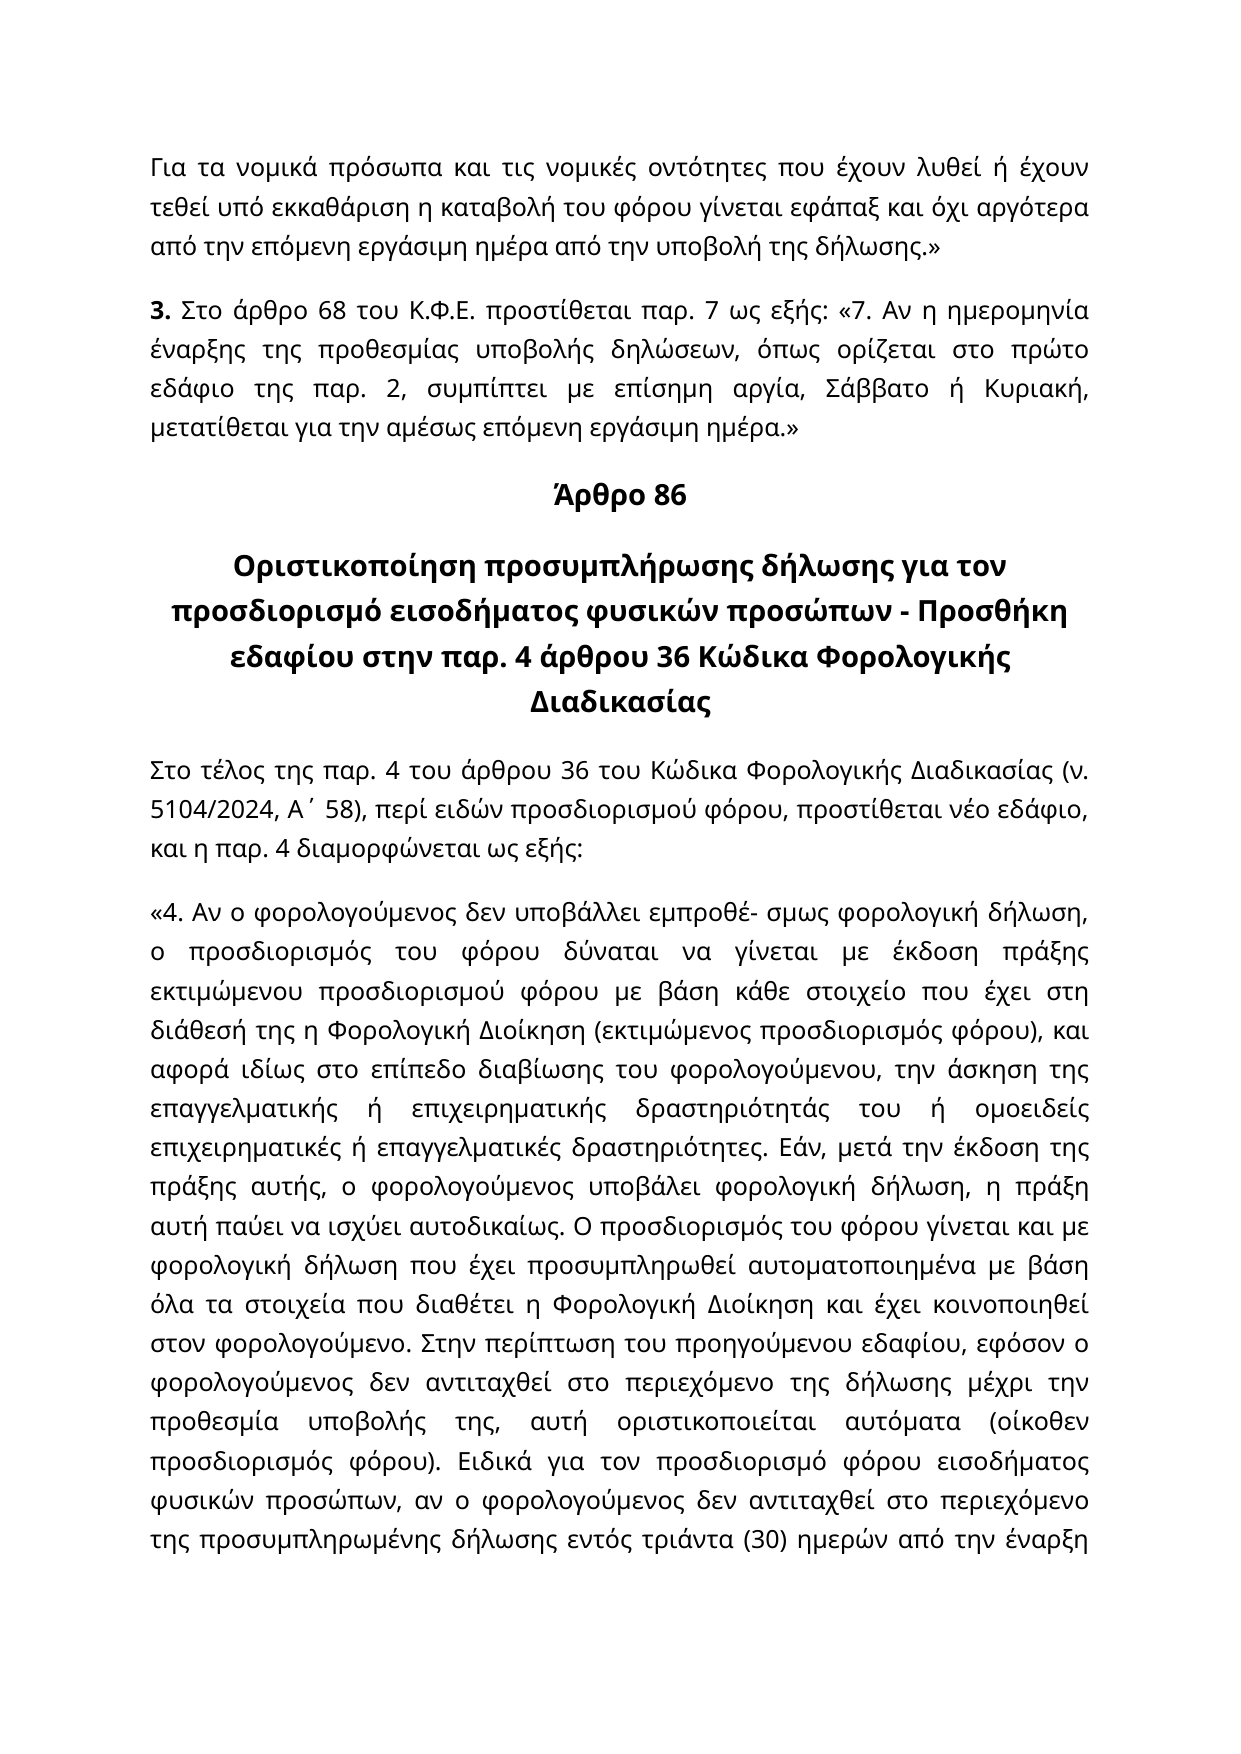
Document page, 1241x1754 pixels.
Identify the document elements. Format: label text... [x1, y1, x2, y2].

text Για τα νομικά πρόσωπα και τις νομικές οντότητες που έχουν λυθεί ή έχουν τεθεί υπό εκκαθάριση η καταβολή του φόρου γίνεται εφάπαξ και όχι αργότερα από την επόμενη εργάσιμη ημέρα από την υποβολή της δήλωσης.» [150, 150, 1090, 262]
subtitle Οριστικοποίηση προσυμπλήρωσης δήλωσης για τον προσδιορισμό εισοδήματος φυσικών προσώπων - Προσθήκη εδαφίου στην παρ. 4 άρθρου 36 Κώδικα Φορολογικής Διαδικασίας [150, 545, 1090, 721]
text «4. Αν ο φορολογούμενος δεν υποβάλλει εμπροθέ- σμως φορολογική δήλωση, ο προσδιορισμός του φόρου δύναται να γίνεται με έκδοση πράξης εκτιμώμενου προσδιορισμού φόρου με βάση κάθε στοιχείο που έχει στη διάθεσή της η Φορολογική Διοίκηση (εκτιμώμενος προσδιορισμός φόρου), και αφορά ιδίως στο επίπεδο διαβίωσης του φορολογούμενου, την άσκηση της επαγγελματικής ή επιχειρηματικής δραστηριότητάς του ή ομοειδείς επιχειρηματικές ή επαγγελματικές δραστηριότητες. Εάν, μετά την έκδοση της πράξης αυτής, ο φορολογούμενος υποβάλει φορολογική δήλωση, η πράξη αυτή παύει να ισχύει αυτοδικαίως. Ο προσδιορισμός του φόρου γίνεται και με φορολογική δήλωση που έχει προσυμπληρωθεί αυτοματοποιημένα με βάση όλα τα στοιχεία που διαθέτει η Φορολογική Διοίκηση και έχει κοινοποιηθεί στον φορολογούμενο. Στην περίπτωση του προηγούμενου εδαφίου, εφόσον ο φορολογούμενος δεν αντιταχθεί στο περιεχόμενο της δήλωσης μέχρι την προθεσμία υποβολής της, αυτή οριστικοποιείται αυτόματα (οίκοθεν προσδιορισμός φόρου). Ειδικά για τον προσδιορισμό φόρου εισοδήματος φυσικών προσώπων, αν ο φορολογούμενος δεν αντιταχθεί στο περιεχόμενο της προσυμπληρωμένης δήλωσης εντός τριάντα (30) ημερών από την έναρξη [150, 895, 1090, 1556]
text 3. Στο άρθρο 68 του Κ.Φ.Ε. προστίθεται παρ. 7 ως εξής: «7. Αν η ημερομηνία έναρξης της προθεσμίας υποβολής δηλώσεων, όπως ορίζεται στο πρώτο εδάφιο της παρ. 2, συμπίπτει με επίσημη αργία, Σάββατο ή Κυριακή, μετατίθεται για την αμέσως επόμενη εργάσιμη ημέρα.» [150, 292, 1090, 444]
text Στο τέλος της παρ. 4 του άρθρου 36 του Κώδικα Φορολογικής Διαδικασίας (ν. 5104/2024, Α΄ 58), περί ειδών προσδιορισμού φόρου, προστίθεται νέο εδάφιο, και η παρ. 4 διαμορφώνεται ως εξής: [150, 752, 1090, 865]
subtitle Άρθρο 86 [150, 474, 1090, 514]
